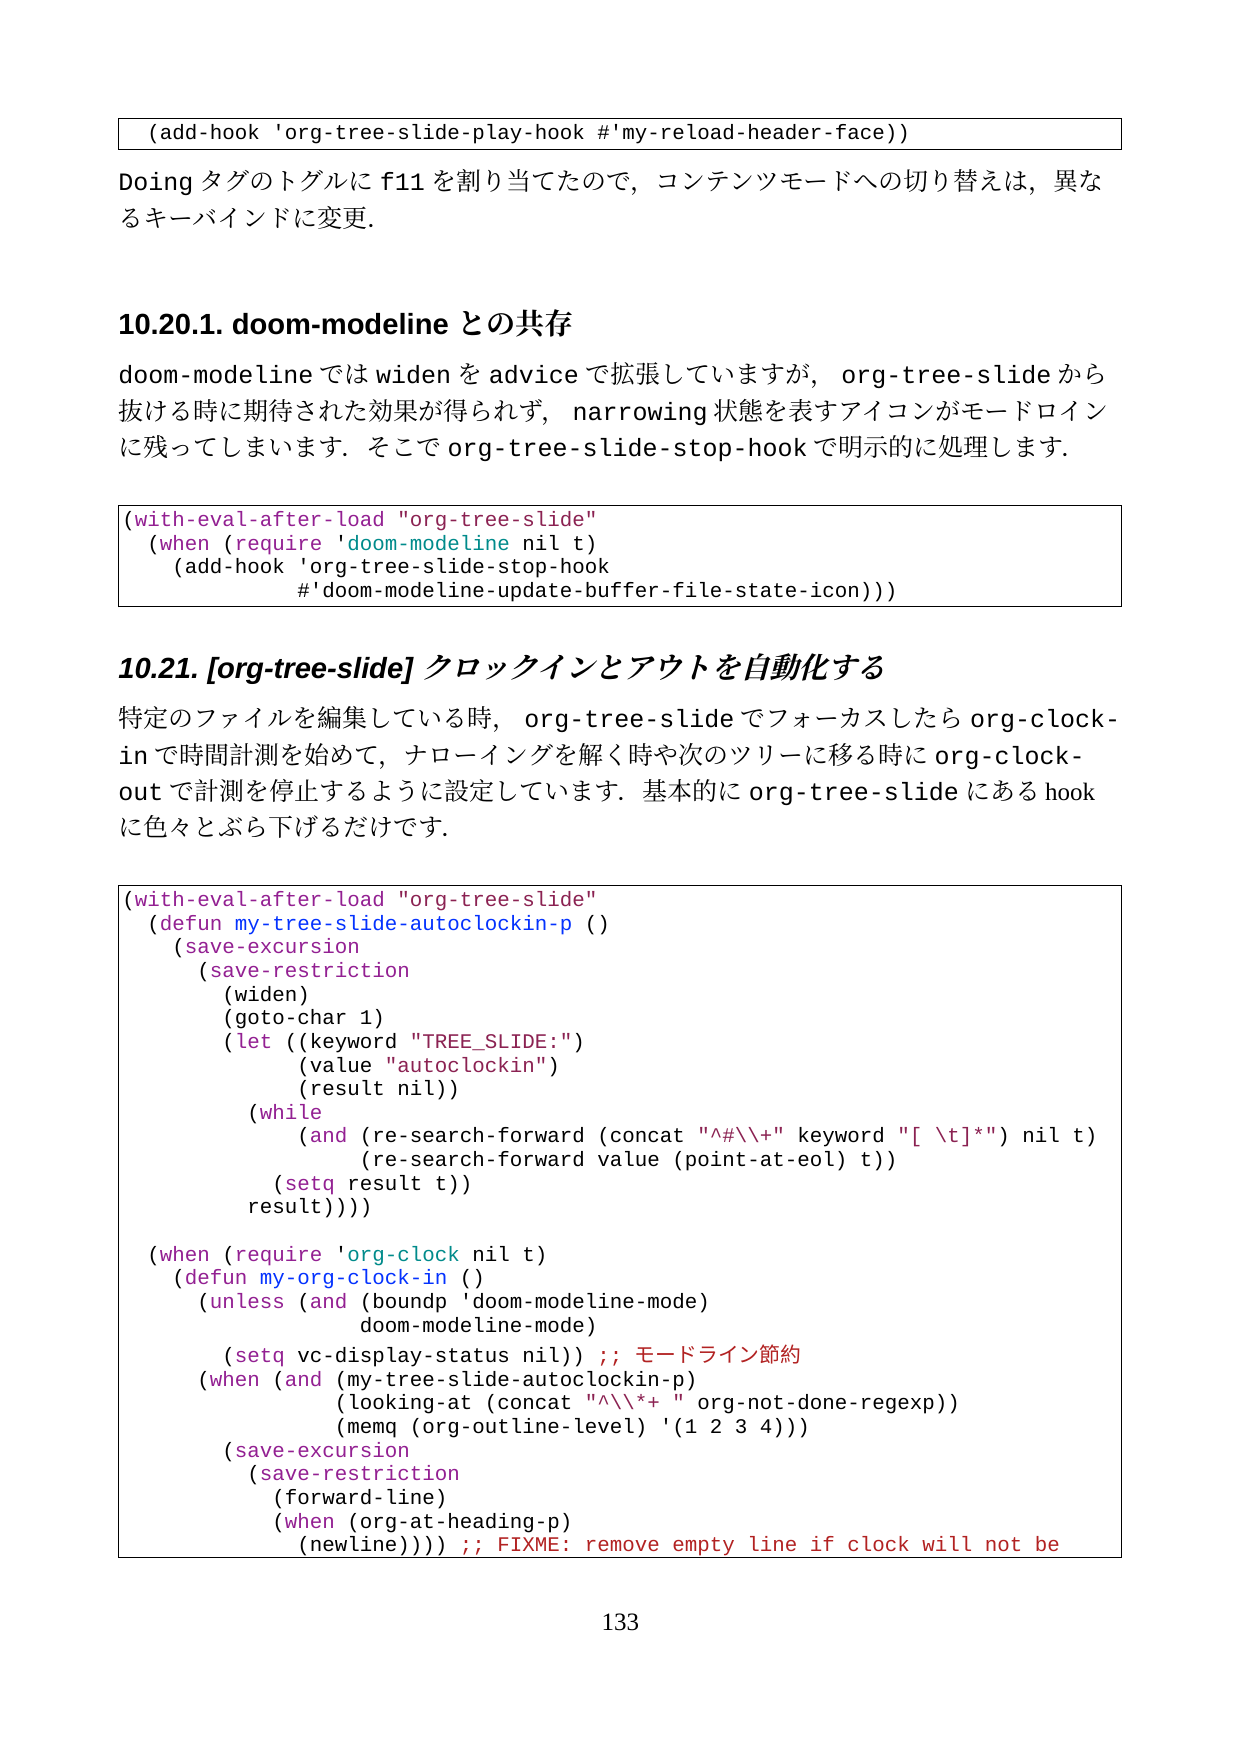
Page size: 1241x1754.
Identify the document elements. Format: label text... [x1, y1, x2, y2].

text (unless (and (boundp 'doom-modeline-mode) [119, 1287, 1121, 1311]
subtitle [org-tree-slide] クロックインとアウトを自動化する [118, 645, 1122, 687]
text (when (require 'org-clock nil t) [119, 1240, 1121, 1263]
text (with-eval-after-load "org-tree-slide" [119, 886, 1121, 909]
text result)))) [119, 1192, 1121, 1216]
text doom-modeline-mode) [119, 1311, 1121, 1334]
text (setq vc-display-status nil)) ;; モードライン節約 [119, 1334, 1121, 1365]
text (save-restriction [119, 956, 1121, 980]
text (memq (org-outline-level) '(1 2 3 4))) [119, 1412, 1121, 1436]
text (newline)))) ;; FIXME: remove empty line if clock will not be [119, 1530, 1121, 1557]
text (defun my-org-clock-in () [119, 1263, 1121, 1287]
text (setq result t)) [119, 1169, 1121, 1192]
subtitle doom-modeline との共存 [118, 301, 1122, 342]
text (add-hook 'org-tree-slide-play-hook #'my-reload-header-face)) [119, 119, 1121, 149]
text (let ((keyword "TREE_SLIDE:") [119, 1027, 1121, 1051]
text (save-excursion [119, 1436, 1121, 1459]
text (looking-at (concat "^\\*+ " org-not-done-regexp)) [119, 1388, 1121, 1412]
text (result nil)) [119, 1074, 1121, 1098]
text (defun my-tree-slide-autoclockin-p () [119, 909, 1121, 932]
text #'doom-modeline-update-buffer-file-state-icon))) [119, 576, 1121, 606]
text (add-hook 'org-tree-slide-stop-hook [119, 552, 1121, 576]
text (save-excursion [119, 932, 1121, 956]
text (when (require 'doom-modeline nil t) [119, 528, 1121, 552]
text (re-search-forward value (point-at-eol) t)) [119, 1145, 1121, 1169]
text (goto-char 1) [119, 1003, 1121, 1027]
text doom-modeline では widen を advice で拡張していますが， org-tree-slide から抜ける時に期待された効果が得られず， narrowing 状態を表すアイコンがモードロインに残ってしまいます．そこで org-tree-slide-stop-hook で明示的に処理します． [118, 355, 1122, 492]
text (when (org-at-heading-p) [119, 1507, 1121, 1530]
text (and (re-search-forward (concat "^#\\+" keyword "[ \t]*") nil t) [119, 1122, 1121, 1145]
text (while [119, 1098, 1121, 1122]
text (when (and (my-tree-slide-autoclockin-p) [119, 1365, 1121, 1388]
text Doing タグのトグルに f11 を割り当てたので，コンテンツモードへの切り替えは，異なるキーバインドに変更． [118, 162, 1122, 263]
text (value "autoclockin") [119, 1051, 1121, 1074]
text 特定のファイルを編集している時， org-tree-slide でフォーカスしたら org-clock-in で時間計測を始めて，ナローイングを解く時や次のツリーに移る時に org-clock-out で計測を停止するように設定しています．基本的に org-tree-slide にあるhookに色々とぶら下げるだけです． [118, 699, 1122, 873]
text (with-eval-after-load "org-tree-slide" [119, 506, 1121, 528]
text (forward-line) [119, 1483, 1121, 1507]
text (widen) [119, 980, 1121, 1003]
text (save-restriction [119, 1459, 1121, 1483]
